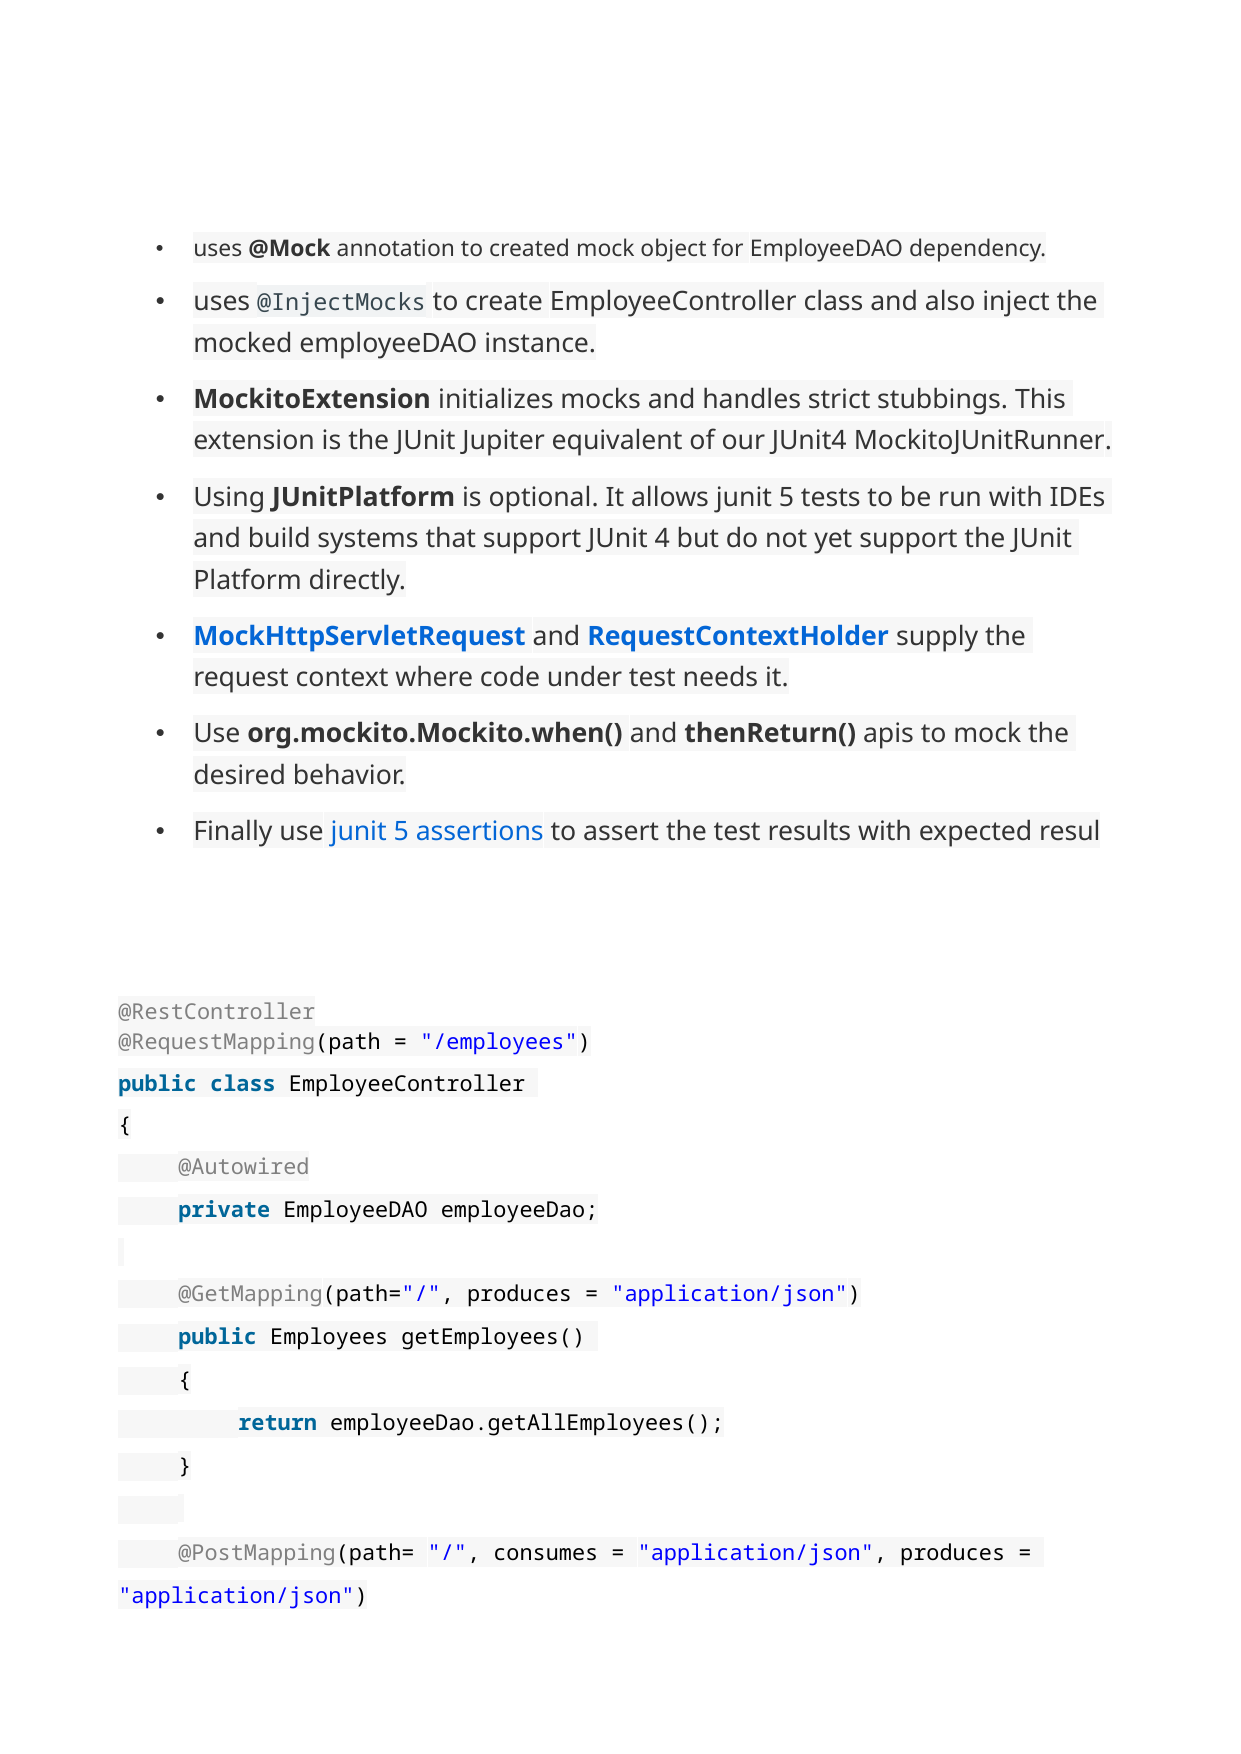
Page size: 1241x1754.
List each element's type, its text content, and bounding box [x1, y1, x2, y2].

list Use org.mockito.Mockito.when() and thenReturn() apis to mock the desired behavior. [156, 714, 1122, 792]
list MockHttpServletRequest and RequestContextHolder supply the request context where code under test needs it. [156, 617, 1122, 694]
text private EmployeeDAO employeeDao; [118, 1194, 1122, 1225]
text public class EmployeeController [118, 1068, 1122, 1097]
text return employeeDao.getAllEmployees(); [118, 1407, 1122, 1438]
text @GetMapping(path="/", produces = "application/json") [118, 1278, 1122, 1308]
text @Autowired [118, 1151, 1122, 1182]
list uses @Mock annotation to created mock object for EmployeeDAO dependency. [156, 232, 1122, 263]
text { [118, 1109, 1122, 1139]
list MockitoExtension initializes mocks and handles strict stubbings. This extension is the JUnit Jupiter equivalent of our JUnit4 MockitoJUnitRunner. [156, 380, 1122, 457]
text { [118, 1364, 1122, 1395]
list Finally use junit 5 assertions to assert the test results with expected resul [156, 812, 1122, 848]
list uses @InjectMocks to create EmployeeController class and also inject the mocked employeeDAO instance. [156, 282, 1122, 360]
text } [118, 1451, 1122, 1481]
text @RequestMapping(path = "/employees") [118, 1026, 1122, 1056]
list Using JUnitPlatform is optional. It allows junit 5 tests to be run with IDEs and build systems that support JUnit 4 but do not yet support the JUnit Platform directly. [156, 477, 1122, 597]
text public Employees getEmployees() [118, 1321, 1122, 1352]
text @PostMapping(path= "/", consumes = "application/json", produces = "application/json") [118, 1537, 1122, 1609]
text @RestController [118, 996, 1122, 1026]
